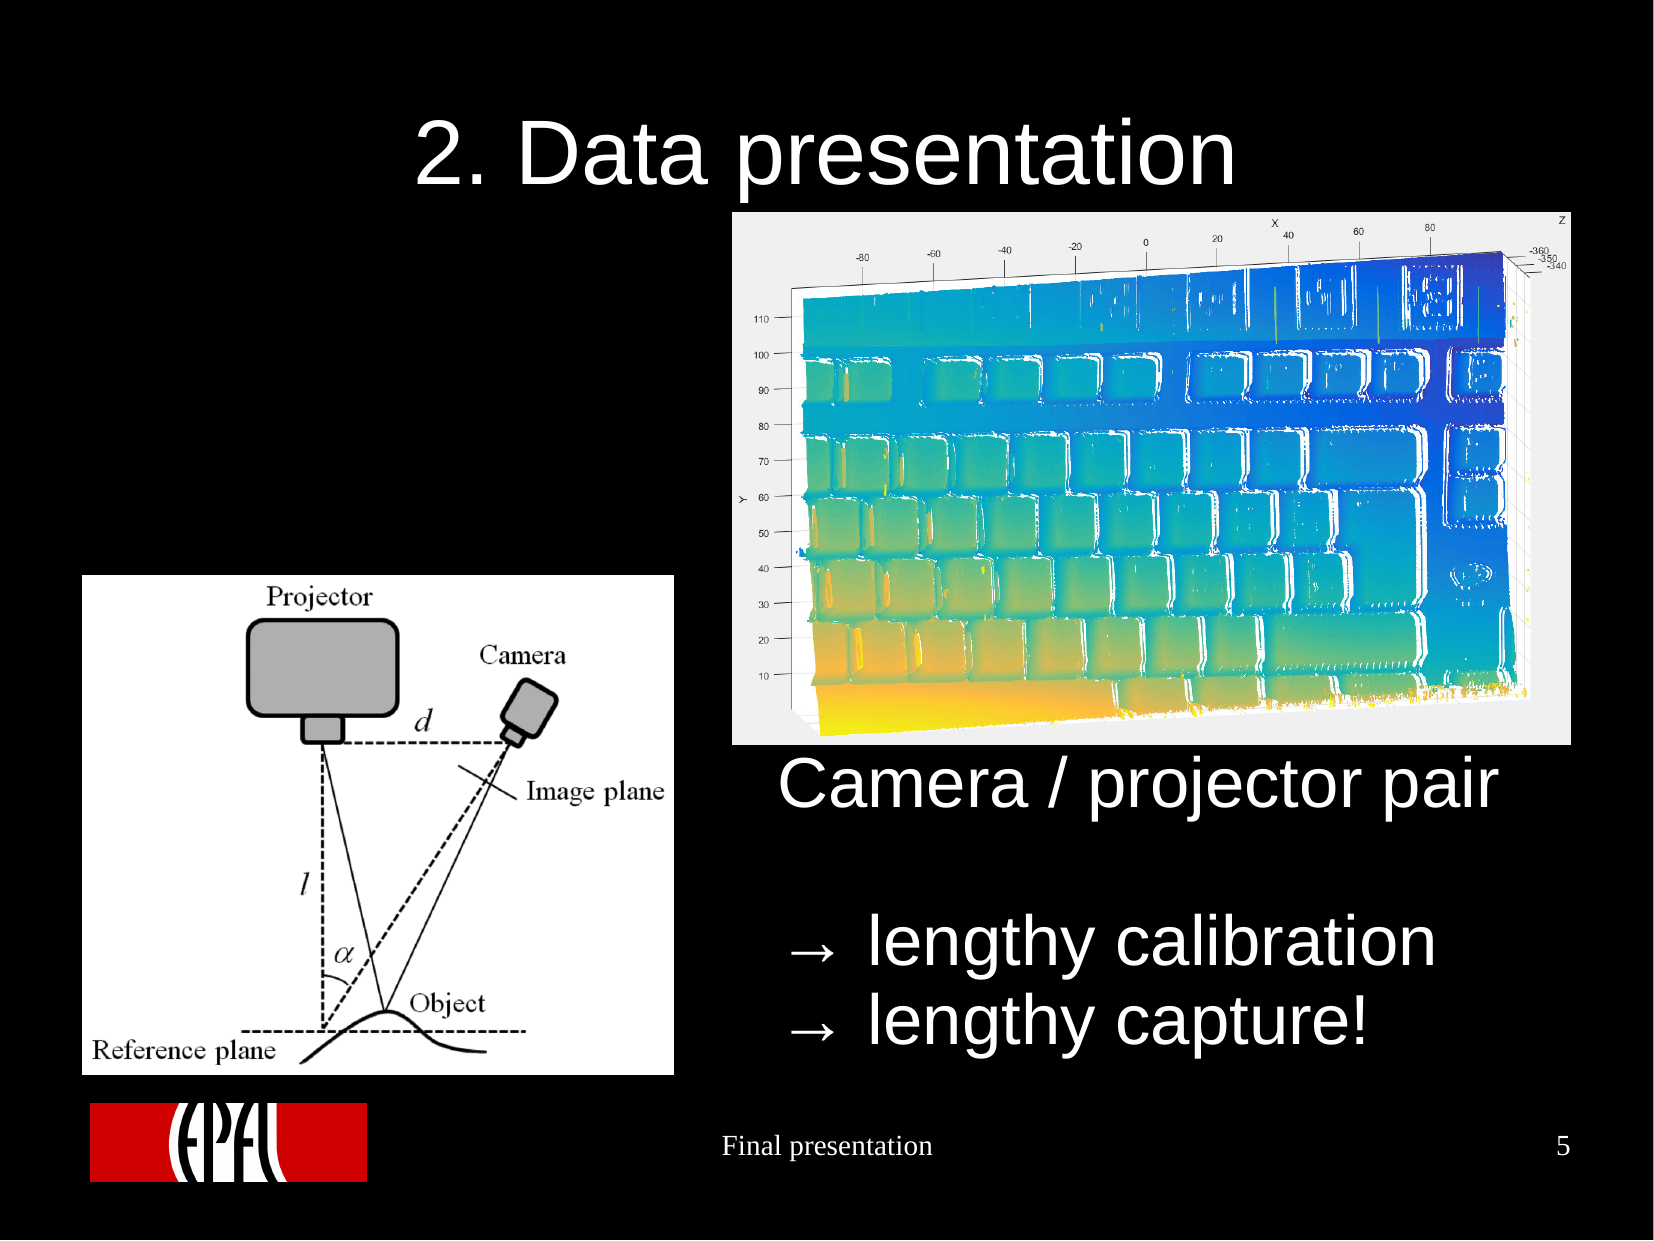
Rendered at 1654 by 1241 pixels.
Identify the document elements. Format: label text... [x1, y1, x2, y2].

subtitle Camera / projector pair → lengthy calibration → lengthy capture! [777, 254, 1575, 1074]
title 2. Data presentation [82, 49, 1571, 257]
picture [82, 575, 674, 1075]
picture [90, 1103, 367, 1182]
picture [732, 212, 1571, 745]
